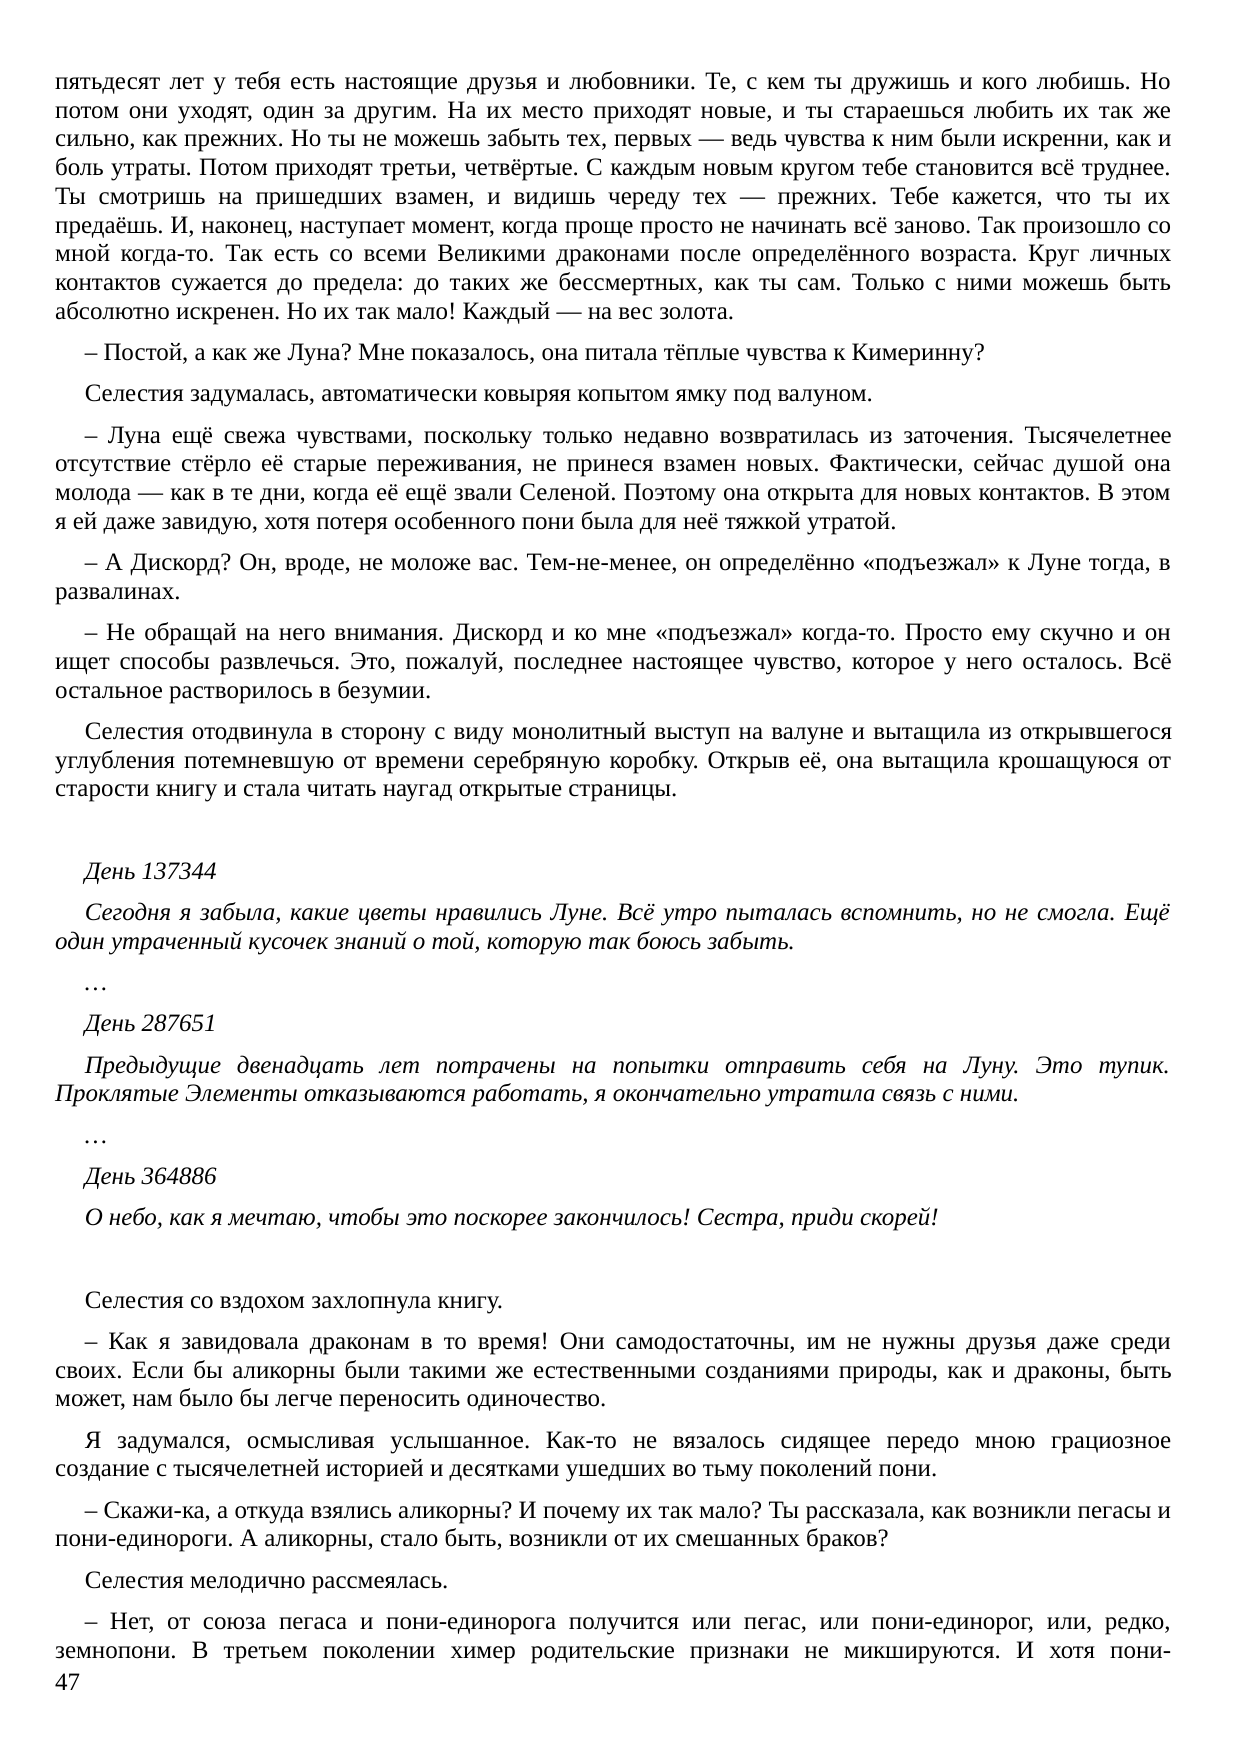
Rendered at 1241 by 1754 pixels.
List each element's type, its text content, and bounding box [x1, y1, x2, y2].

text … [55, 967, 1173, 996]
text День 287651 [55, 1008, 1173, 1037]
text О небо, как я мечтаю, чтобы это поскорее закончилось! Сестра, приди скорей! [55, 1202, 1173, 1231]
text Предыдущие двенадцать лет потрачены на попытки отправить себя на Луну. Это тупик. Проклятые Элементы отказываются работать, я окончательно утратила связь с ними. [55, 1050, 1173, 1107]
text Селестия мелодично рассмеялась. [55, 1565, 1173, 1593]
text Селестия со вздохом захлопнула книгу. [55, 1285, 1173, 1313]
text Селестия задумалась, автоматически ковыряя копытом ямку под валуном. [55, 378, 1173, 407]
text Сегодня я забыла, какие цветы нравились Луне. Всё утро пыталась вспомнить, но не смогла. Ещё один утраченный кусочек знаний о той, которую так боюсь забыть. [55, 897, 1173, 955]
text День 364886 [55, 1161, 1173, 1190]
text – Как я завидовала драконам в то время! Они самодостаточны, им не нужны друзья даже среди своих. Если бы аликорны были такими же естественными созданиями природы, как и драконы, быть может, нам было бы легче переносить одиночество. [55, 1326, 1173, 1412]
text Я задумался, осмысливая услышанное. Как-то не вязалось сидящее передо мною грациозное создание с тысячелетней историей и десятками ушедших во тьму поколений пони. [55, 1425, 1173, 1482]
text – Постой, а как же Луна? Мне показалось, она питала тёплые чувства к Кимеринну? [55, 337, 1173, 366]
text – Луна ещё свежа чувствами, поскольку только недавно возвратилась из заточения. Тысячелетнее отсутствие стёрло её старые переживания, не принеся взамен новых. Фактически, сейчас душой она молода — как в те дни, когда её ещё звали Селеной. Поэтому она открыта для новых контактов. В этом я ей даже завидую, хотя потеря особенного пони была для неё тяжкой утратой. [55, 420, 1173, 535]
text Селестия отодвинула в сторону с виду монолитный выступ на валуне и вытащила из открывшегося углубления потемневшую от времени серебряную коробку. Открыв её, она вытащила крошащуюся от старости книгу и стала читать наугад открытые страницы. [55, 716, 1173, 802]
text – А Дискорд? Он, вроде, не моложе вас. Тем-не-менее, он определённо «подъезжал» к Луне тогда, в развалинах. [55, 547, 1173, 605]
text – Нет, от союза пегаса и пони-единорога получится или пегас, или пони-единорог, или, редко, земнопони. В третьем поколении химер родительские признаки не микшируются. И хотя пони- [55, 1606, 1173, 1663]
text – Скажи-ка, а откуда взялись аликорны? И почему их так мало? Ты рассказала, как возникли пегасы и пони-единороги. А аликорны, стало быть, возникли от их смешанных браков? [55, 1495, 1173, 1552]
text пятьдесят лет у тебя есть настоящие друзья и любовники. Те, с кем ты дружишь и кого любишь. Но потом они уходят, один за другим. На их место приходят новые, и ты стараешься любить их так же сильно, как прежних. Но ты не можешь забыть тех, первых — ведь чувства к ним были искренни, как и боль утраты. Потом приходят третьи, четвёртые. С каждым новым кругом тебе становится всё труднее. Ты смотришь на пришедших взамен, и видишь череду тех — прежних. Тебе кажется, что ты их предаёшь. И, наконец, наступает момент, когда проще просто не начинать всё заново. Так произошло со мной когда-то. Так есть со всеми Великими драконами после определённого возраста. Круг личных контактов сужается до предела: до таких же бессмертных, как ты сам. Только с ними можешь быть абсолютно искренен. Но их так мало! Каждый — на вес золота. [55, 66, 1173, 325]
text – Не обращай на него внимания. Дискорд и ко мне «подъезжал» когда-то. Просто ему скучно и он ищет способы развлечься. Это, пожалуй, последнее настоящее чувство, которое у него осталось. Всё остальное растворилось в безумии. [55, 617, 1173, 703]
text … [55, 1120, 1173, 1148]
text День 137344 [55, 856, 1173, 885]
